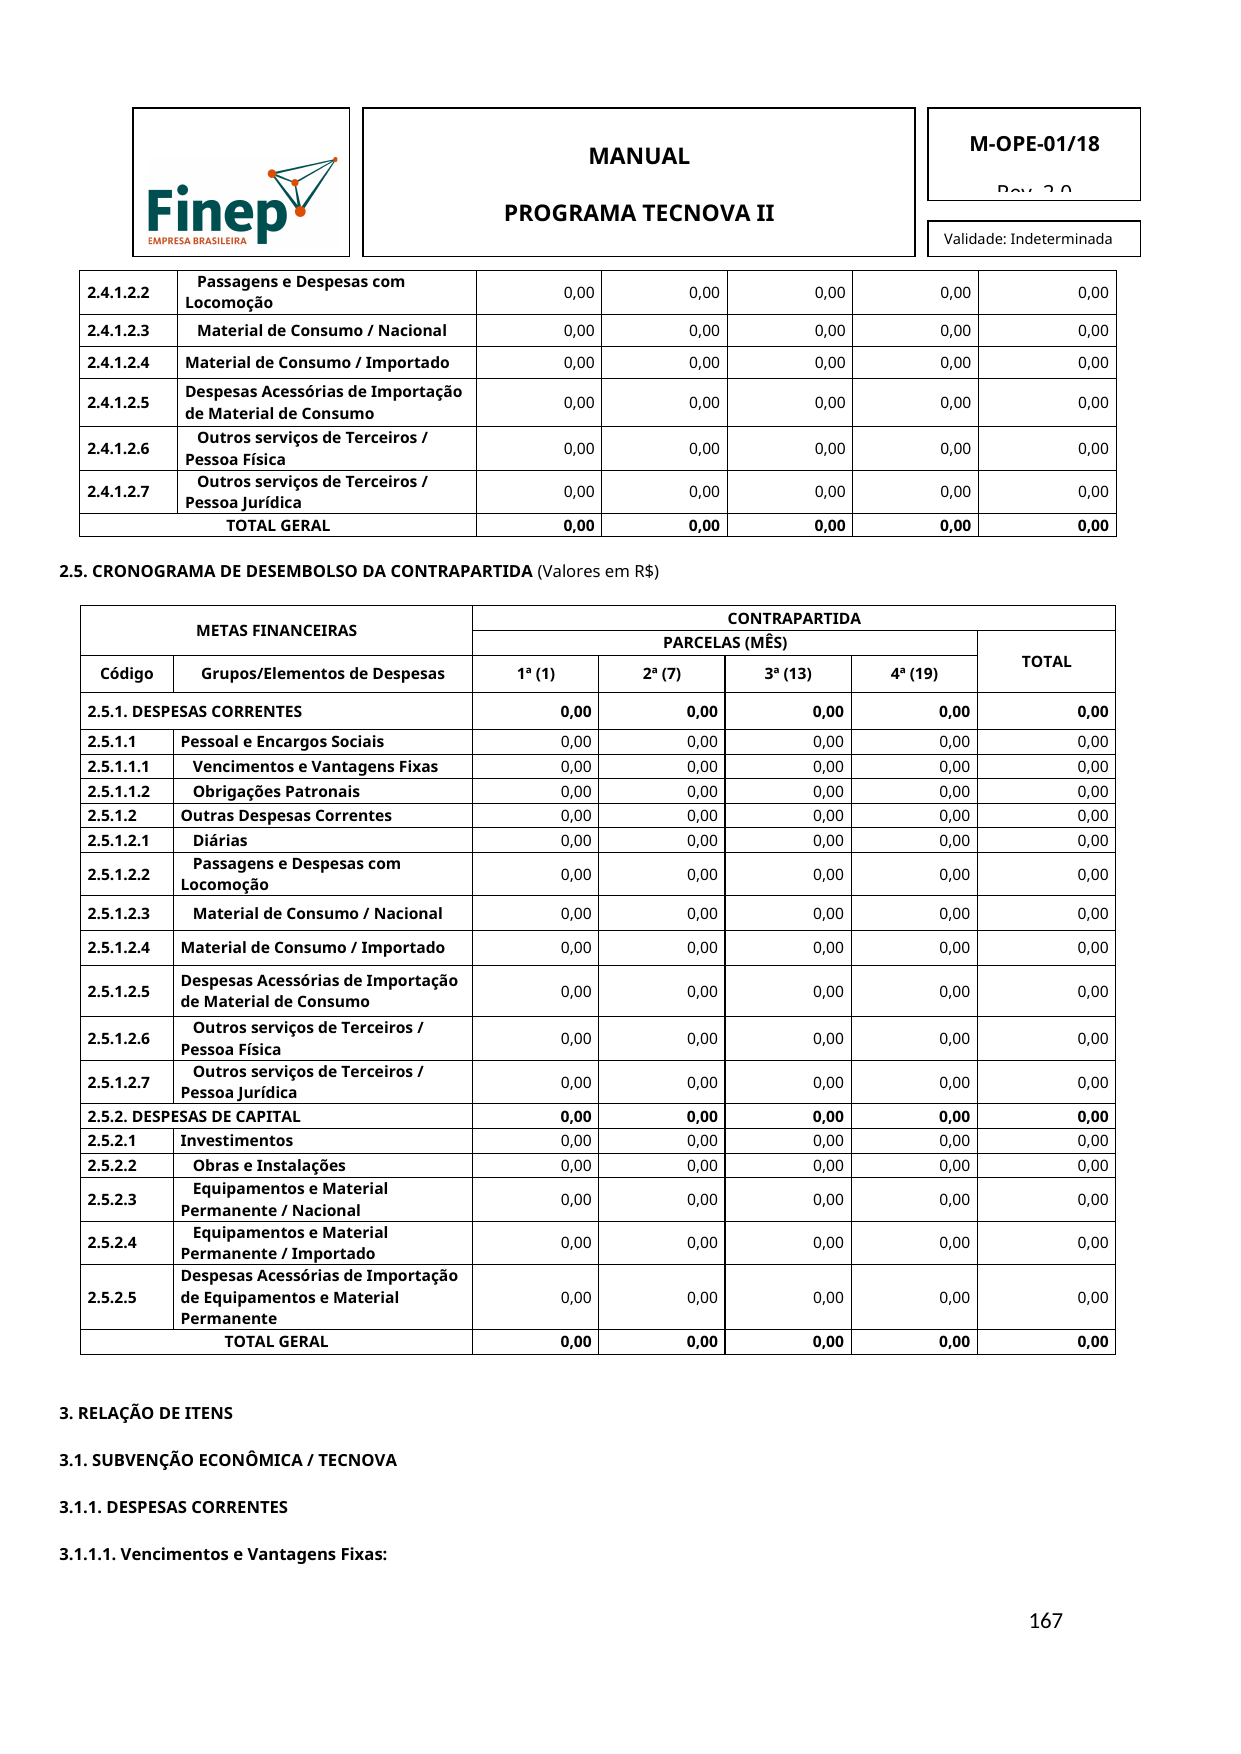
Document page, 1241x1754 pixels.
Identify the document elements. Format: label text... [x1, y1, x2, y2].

table_cell Obrigações Patronais [174, 779, 472, 803]
table_cell 0,00 [978, 1330, 1115, 1353]
table_cell 2.5.1.1.1 [81, 755, 173, 778]
table_cell Investimentos [174, 1129, 472, 1152]
table_cell 2.5.2.2 [81, 1154, 173, 1177]
table_cell 0,00 [726, 853, 851, 895]
table_cell 0,00 [728, 514, 852, 536]
table_cell 0,00 [473, 896, 598, 930]
table_cell 0,00 [852, 1129, 977, 1152]
table_cell 0,00 [599, 853, 724, 895]
table_cell 0,00 [979, 427, 1116, 469]
table_cell 0,00 [978, 1017, 1115, 1060]
table_cell 2.5.1.1 [81, 730, 173, 753]
table_cell 2.5.2.3 [81, 1178, 173, 1221]
table_cell 0,00 [473, 966, 598, 1016]
table_cell 0,00 [978, 693, 1115, 729]
table_cell 0,00 [852, 1265, 977, 1329]
table_cell 2.4.1.2.4 [80, 347, 177, 378]
table_cell 0,00 [978, 1154, 1115, 1177]
table_cell 0,00 [852, 931, 977, 964]
table_cell 2.5.1.2.2 [81, 853, 173, 895]
table_cell 0,00 [473, 730, 598, 753]
table_cell 0,00 [978, 779, 1115, 803]
table_cell Pessoal e Encargos Sociais [174, 730, 472, 753]
table_cell 0,00 [473, 804, 598, 827]
table_cell Despesas Acessórias de Importação de Equipamentos e Material Permanente [174, 1265, 472, 1329]
table_cell 0,00 [477, 347, 601, 378]
table_cell 0,00 [978, 828, 1115, 852]
table_cell 0,00 [978, 966, 1115, 1016]
text 3.1.1.1. Vencimentos e Vantagens Fixas: [59, 1542, 1063, 1565]
table_cell 0,00 [726, 966, 851, 1016]
table_cell 0,00 [726, 755, 851, 778]
table_cell 0,00 [979, 514, 1116, 536]
table_cell 2.5.1.2 [81, 804, 173, 827]
table_cell 0,00 [602, 514, 727, 536]
table_cell 0,00 [473, 828, 598, 852]
table_cell 0,00 [978, 804, 1115, 827]
table_header CONTRAPARTIDA [473, 606, 1115, 630]
table_cell 1ª (1) [473, 656, 598, 692]
table_cell 0,00 [978, 853, 1115, 895]
table_cell 0,00 [726, 1154, 851, 1177]
table_cell 0,00 [853, 379, 978, 426]
table_cell 0,00 [599, 1178, 724, 1221]
table_cell 0,00 [728, 379, 852, 426]
table_cell 0,00 [852, 1178, 977, 1221]
table_cell 0,00 [978, 1061, 1115, 1103]
table_cell 0,00 [852, 966, 977, 1016]
table_cell Material de Consumo / Nacional [178, 315, 476, 346]
table_cell Vencimentos e Vantagens Fixas [174, 755, 472, 778]
table_cell 0,00 [853, 427, 978, 469]
table_cell 0,00 [726, 1222, 851, 1264]
text 3.1. SUBVENÇÃO ECONÔMICA / TECNOVA [59, 1448, 1063, 1471]
table_cell 0,00 [473, 1178, 598, 1221]
table_cell 0,00 [728, 315, 852, 346]
table_cell 0,00 [978, 1104, 1115, 1128]
table_cell 0,00 [602, 347, 727, 378]
table_cell Grupos/Elementos de Despesas [174, 656, 472, 692]
table_cell 0,00 [473, 1265, 598, 1329]
table_cell 2.4.1.2.7 [80, 471, 177, 513]
table_cell TOTAL GERAL [80, 514, 476, 536]
table_cell 0,00 [726, 1129, 851, 1152]
table_cell 0,00 [853, 471, 978, 513]
table_cell 0,00 [602, 315, 727, 346]
table_cell 0,00 [599, 779, 724, 803]
table_cell 0,00 [477, 471, 601, 513]
table_cell 0,00 [726, 1178, 851, 1221]
table_cell 0,00 [473, 1330, 598, 1353]
table_cell 0,00 [852, 1104, 977, 1128]
table_cell 3ª (13) [726, 656, 851, 692]
table_cell 0,00 [979, 347, 1116, 378]
table_cell Material de Consumo / Importado [178, 347, 476, 378]
table_cell 0,00 [599, 730, 724, 753]
table_cell 0,00 [852, 755, 977, 778]
table_cell 0,00 [599, 1061, 724, 1103]
table_cell 0,00 [599, 1222, 724, 1264]
table_cell 0,00 [602, 379, 727, 426]
table_cell 2.5.2. DESPESAS DE CAPITAL [81, 1104, 472, 1128]
table_cell 0,00 [978, 931, 1115, 964]
table_cell 0,00 [853, 315, 978, 346]
table_cell 2.4.1.2.5 [80, 379, 177, 426]
table_cell Código [81, 656, 173, 692]
table_cell 0,00 [978, 730, 1115, 753]
table_cell 0,00 [473, 693, 598, 729]
table_cell 0,00 [726, 1330, 851, 1353]
table_cell 0,00 [599, 755, 724, 778]
table_cell 2.4.1.2.3 [80, 315, 177, 346]
table_cell 0,00 [599, 966, 724, 1016]
table_cell TOTAL [978, 631, 1115, 692]
table_cell 0,00 [473, 1017, 598, 1060]
table_cell 0,00 [853, 514, 978, 536]
table_cell 0,00 [477, 271, 601, 313]
table_cell Material de Consumo / Importado [174, 931, 472, 964]
table_cell 0,00 [599, 896, 724, 930]
table_cell 2.5.1.2.4 [81, 931, 173, 964]
table_cell 0,00 [852, 1017, 977, 1060]
table_cell 2.4.1.2.6 [80, 427, 177, 469]
table_cell 0,00 [979, 471, 1116, 513]
table_cell 0,00 [473, 779, 598, 803]
table_cell 0,00 [728, 471, 852, 513]
table_cell 0,00 [978, 1222, 1115, 1264]
table_cell 2ª (7) [599, 656, 724, 692]
table_cell 0,00 [599, 1129, 724, 1152]
text 3.1.1. DESPESAS CORRENTES [59, 1495, 1063, 1518]
table_cell 0,00 [473, 1061, 598, 1103]
table_cell 0,00 [852, 693, 977, 729]
table_cell Despesas Acessórias de Importação de Material de Consumo [174, 966, 472, 1016]
table_cell 0,00 [477, 379, 601, 426]
table_cell Outros serviços de Terceiros / Pessoa Física [178, 427, 476, 469]
table_cell 0,00 [726, 730, 851, 753]
table_cell 0,00 [978, 1178, 1115, 1221]
table_cell 0,00 [726, 931, 851, 964]
table_cell 2.4.1.2.2 [80, 271, 177, 313]
table_cell 0,00 [979, 379, 1116, 426]
table_cell 0,00 [473, 755, 598, 778]
table_cell 0,00 [599, 1104, 724, 1128]
table_cell 0,00 [599, 1330, 724, 1353]
table_cell 0,00 [853, 347, 978, 378]
table_cell Outros serviços de Terceiros / Pessoa Jurídica [174, 1061, 472, 1103]
table_cell 0,00 [473, 1154, 598, 1177]
table_cell 0,00 [852, 804, 977, 827]
table_cell 0,00 [477, 315, 601, 346]
table_cell Equipamentos e Material Permanente / Nacional [174, 1178, 472, 1221]
table_cell 0,00 [599, 828, 724, 852]
table_cell 0,00 [602, 271, 727, 313]
table_cell 0,00 [978, 755, 1115, 778]
table_cell 0,00 [599, 693, 724, 729]
table_cell 2.5.2.4 [81, 1222, 173, 1264]
table_cell 0,00 [852, 853, 977, 895]
table_cell 0,00 [599, 931, 724, 964]
table_cell 0,00 [473, 853, 598, 895]
text 3. RELAÇÃO DE ITENS [59, 1401, 1063, 1424]
table_cell 2.5.1.2.3 [81, 896, 173, 930]
table_cell 0,00 [726, 1061, 851, 1103]
table_cell Passagens e Despesas com Locomoção [174, 853, 472, 895]
table_cell 0,00 [726, 779, 851, 803]
table_cell 0,00 [726, 828, 851, 852]
table_cell 0,00 [473, 1104, 598, 1128]
text 2.5. CRONOGRAMA DE DESEMBOLSO DA CONTRAPARTIDA (Valores em R$) [59, 560, 1063, 583]
table_cell 0,00 [726, 693, 851, 729]
table_cell 0,00 [473, 931, 598, 964]
table_cell Outros serviços de Terceiros / Pessoa Jurídica [178, 471, 476, 513]
table_cell Material de Consumo / Nacional [174, 896, 472, 930]
table_cell Diárias [174, 828, 472, 852]
table_cell 2.5.1.2.6 [81, 1017, 173, 1060]
table_cell 0,00 [726, 1265, 851, 1329]
table_cell Outras Despesas Correntes [174, 804, 472, 827]
table_cell 0,00 [728, 271, 852, 313]
table_cell 2.5.2.1 [81, 1129, 173, 1152]
table_cell PARCELAS (MÊS) [473, 631, 977, 654]
table_cell Equipamentos e Material Permanente / Importado [174, 1222, 472, 1264]
table_cell 0,00 [978, 1265, 1115, 1329]
table_cell 0,00 [978, 1129, 1115, 1152]
table_cell 0,00 [602, 471, 727, 513]
table_cell 0,00 [852, 896, 977, 930]
table_cell TOTAL GERAL [81, 1330, 472, 1353]
table_cell 0,00 [726, 804, 851, 827]
table_cell 0,00 [473, 1129, 598, 1152]
table_cell 0,00 [852, 1061, 977, 1103]
table_cell 0,00 [599, 1265, 724, 1329]
table_cell 0,00 [852, 779, 977, 803]
table_cell 0,00 [599, 1017, 724, 1060]
table_cell 0,00 [978, 896, 1115, 930]
table_cell 2.5.1.2.7 [81, 1061, 173, 1103]
table_cell 0,00 [599, 804, 724, 827]
table_cell 0,00 [602, 427, 727, 469]
table_cell Outros serviços de Terceiros / Pessoa Física [174, 1017, 472, 1060]
table_cell 0,00 [473, 1222, 598, 1264]
table_cell 2.5.1.2.1 [81, 828, 173, 852]
table_cell 0,00 [477, 427, 601, 469]
table_cell 0,00 [477, 514, 601, 536]
table_cell 0,00 [853, 271, 978, 313]
table_cell 0,00 [599, 1154, 724, 1177]
table_cell 0,00 [852, 730, 977, 753]
table_cell 0,00 [852, 1154, 977, 1177]
table_cell 2.5.1. DESPESAS CORRENTES [81, 693, 472, 729]
table_cell 0,00 [852, 828, 977, 852]
table_cell Obras e Instalações [174, 1154, 472, 1177]
table_cell 0,00 [979, 271, 1116, 313]
table_cell 0,00 [728, 347, 852, 378]
table_cell 0,00 [728, 427, 852, 469]
table_cell Despesas Acessórias de Importação de Material de Consumo [178, 379, 476, 426]
table_cell Passagens e Despesas com Locomoção [178, 271, 476, 313]
table_cell 2.5.1.2.5 [81, 966, 173, 1016]
table_cell 0,00 [979, 315, 1116, 346]
table_cell 0,00 [726, 1017, 851, 1060]
table_cell 0,00 [726, 896, 851, 930]
table_header METAS FINANCEIRAS [81, 606, 472, 654]
table_cell 2.5.1.1.2 [81, 779, 173, 803]
table_cell 4ª (19) [852, 656, 977, 692]
table_cell 0,00 [852, 1222, 977, 1264]
table_cell 0,00 [726, 1104, 851, 1128]
table_cell 0,00 [852, 1330, 977, 1353]
table_cell 2.5.2.5 [81, 1265, 173, 1329]
